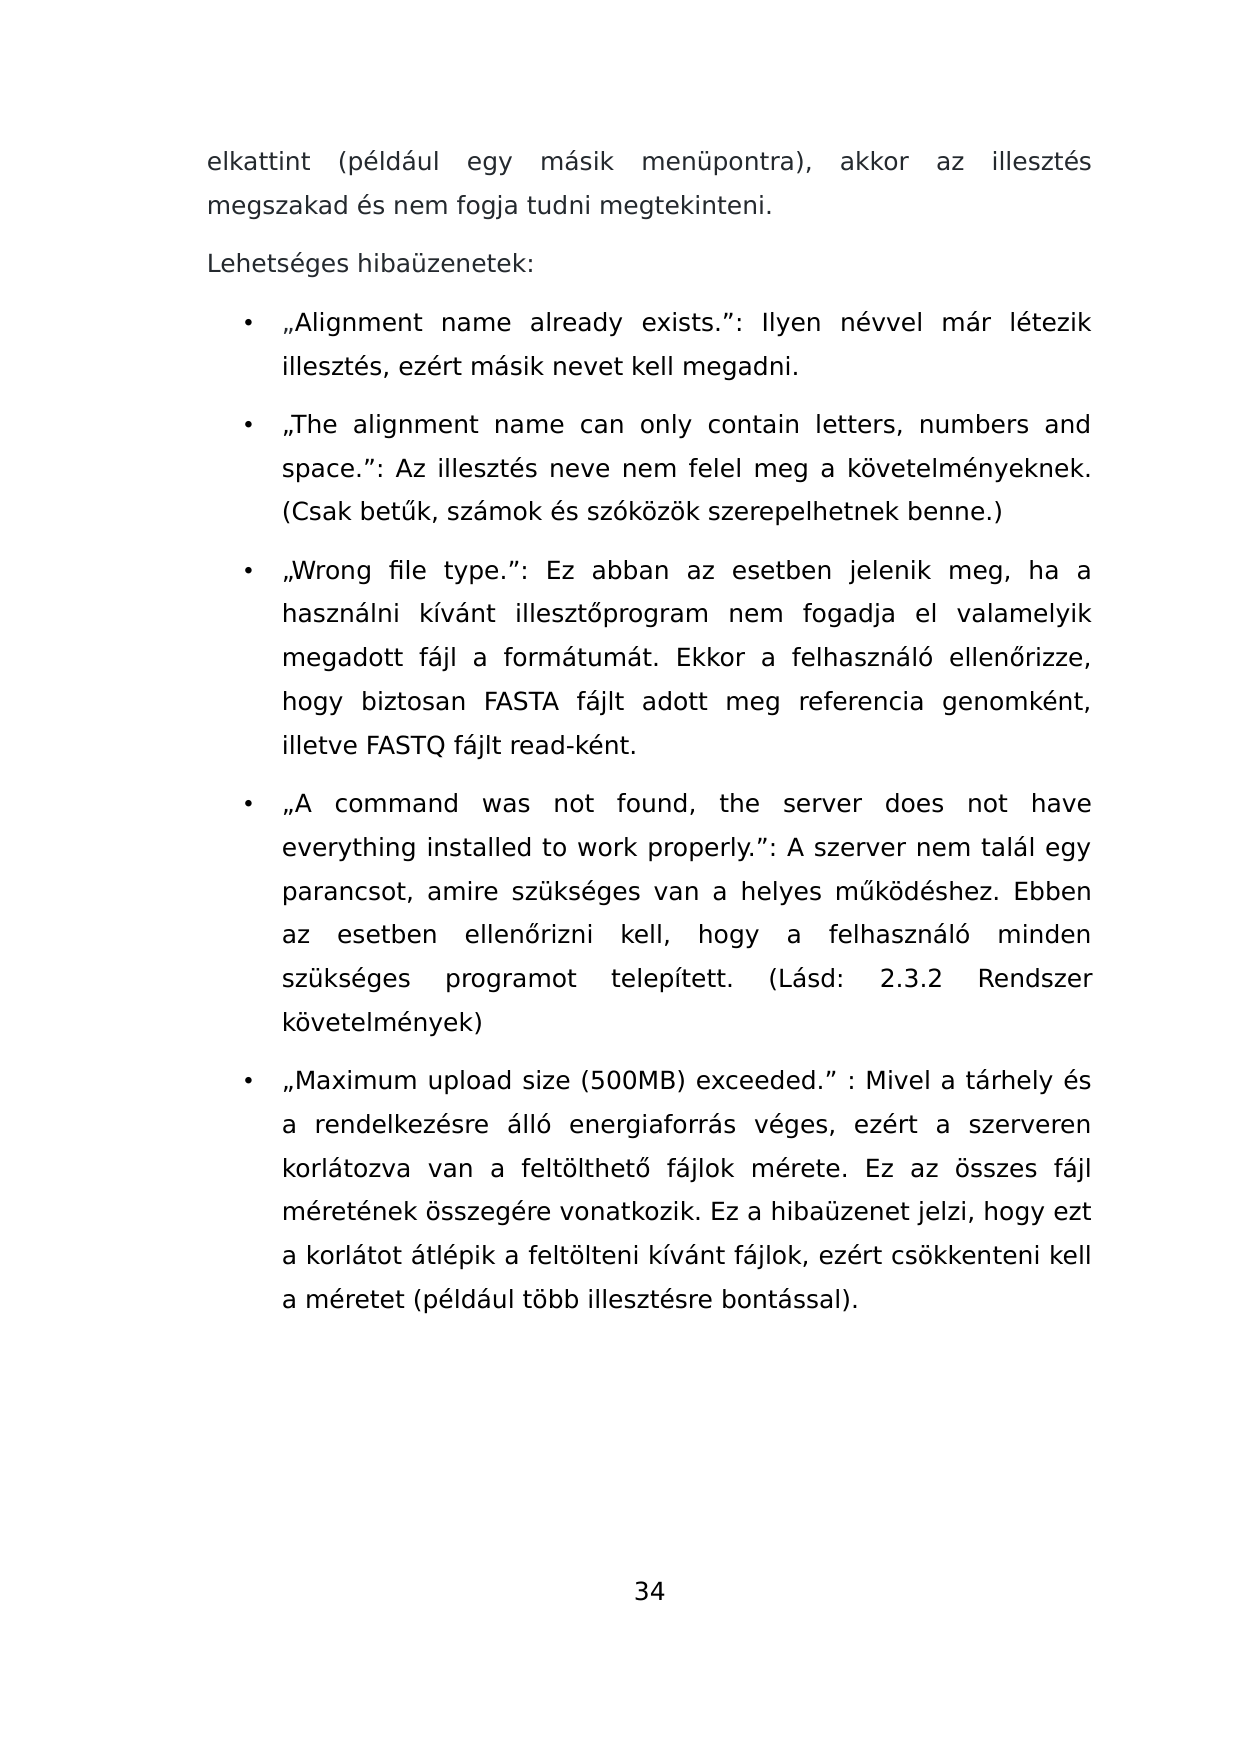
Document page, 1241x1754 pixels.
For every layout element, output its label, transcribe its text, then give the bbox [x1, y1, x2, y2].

list „The alignment name can only contain letters, numbers and space.”: Az illesztés neve nem felel meg a követelményeknek. (Csak betűk, számok és szóközök szerepelhetnek benne.) [244, 410, 1093, 527]
list „Alignment name already exists.”: Ilyen névvel már létezik illesztés, ezért másik nevet kell megadni. [244, 308, 1093, 381]
list „A command was not found, the server does not have everything installed to work properly.”: A szerver nem talál egy parancsot, amire szükséges van a helyes működéshez. Ebben az esetben ellenőrizni kell, hogy a felhasználó minden szükséges programot telepített. (Lásd: 2.3.2 Rendszer követelmények) [244, 789, 1093, 1037]
list „Maximum upload size (500MB) exceeded.” : Mivel a tárhely és a rendelkezésre álló energiaforrás véges, ezért a szerveren korlátozva van a feltölthető fájlok mérete. Ez az összes fájl méretének összegére vonatkozik. Ez a hibaüzenet jelzi, hogy ezt a korlátot átlépik a feltölteni kívánt fájlok, ezért csökkenteni kell a méretet (például több illesztésre bontással). [244, 1066, 1093, 1314]
list „Wrong file type.”: Ez abban az esetben jelenik meg, ha a használni kívánt illesztőprogram nem fogadja el valamelyik megadott fájl a formátumát. Ekkor a felhasználó ellenőrizze, hogy biztosan FASTA fájlt adott meg referencia genomként, illetve FASTQ fájlt read-ként. [244, 556, 1093, 760]
text Lehetséges hibaüzenetek: [207, 250, 1093, 279]
text elkattint (például egy másik menüpontra), akkor az illesztés megszakad és nem fogja tudni megtekinteni. [207, 148, 1093, 221]
